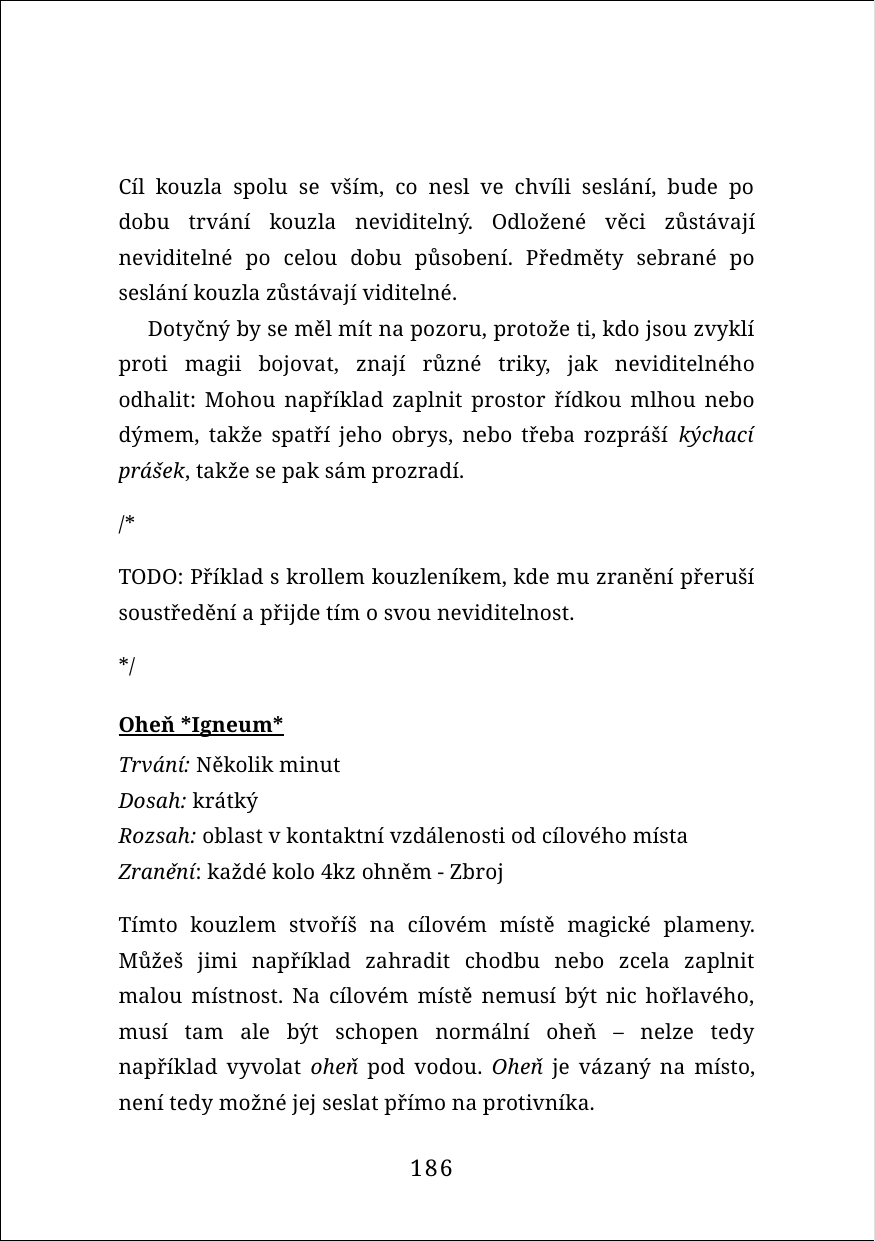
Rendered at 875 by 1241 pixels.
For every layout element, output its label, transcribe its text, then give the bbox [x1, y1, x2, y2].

text Tímto kouzlem stvoříš na cílovém místě magické plameny. Můžeš jimi například zahradit chodbu nebo zcela zaplnit malou místnost. Na cílovém místě nemusí být nic hořlavého, musí tam ale být schopen normální oheň – nelze tedy například vyvolat oheň pod vodou. Oheň je vázaný na místo, není tedy možné jej seslat přímo na protivníka. [118, 910, 756, 1116]
text /* [118, 509, 756, 538]
subtitle Oheň *Igneum* [118, 710, 756, 739]
text TODO: Příklad s krollem kouzleníkem, kde mu zranění přeruší soustředění a přijde tím o svou neviditelnost. [118, 562, 756, 626]
text */ [118, 651, 756, 679]
text Trvání: Několik minut Dosah: krátký Rozsah: oblast v kontaktní vzdálenosti od cílového místa Zranění: každé kolo 4kz ohněm - Zbroj [118, 751, 756, 886]
text Cíl kouzla spolu se vším, co nesl ve chvíli seslání, bude po dobu trvání kouzla neviditelný. Odložené věci zůstávají neviditelné po celou dobu působení. Předměty sebrané po seslání kouzla zůstávají viditelné. Dotyčný by se měl mít na pozoru, protože ti, kdo jsou zvyklí proti magii bojovat, znají různé triky, jak neviditelného odhalit: Mohou například zaplnit prostor řídkou mlhou nebo dýmem, takže spatří jeho obrys, nebo třeba rozpráší kýchací prášek, takže se pak sám prozradí. [118, 172, 756, 484]
